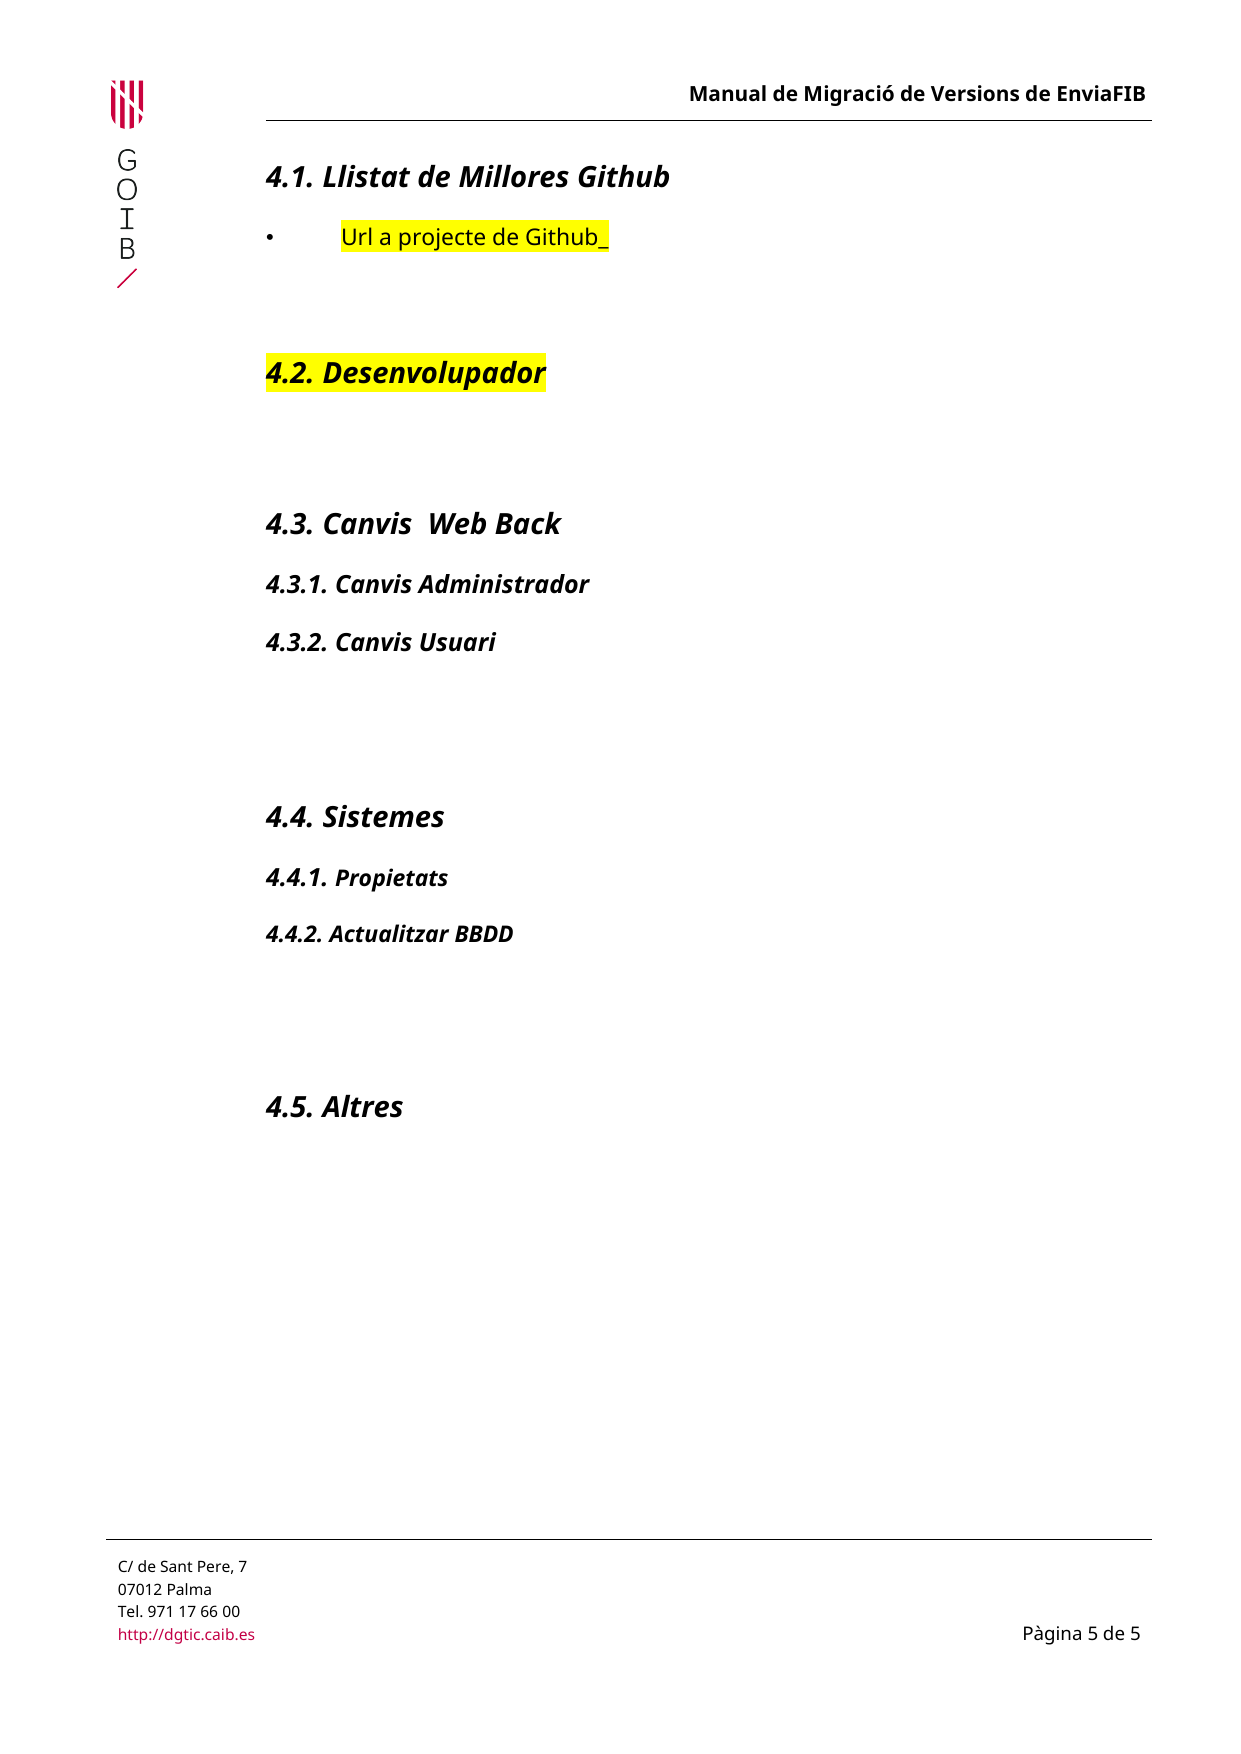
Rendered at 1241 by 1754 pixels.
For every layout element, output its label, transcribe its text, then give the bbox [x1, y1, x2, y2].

subtitle Propietats [266, 860, 1152, 894]
picture [82, 57, 172, 319]
subtitle Llistat de Millores Github [266, 156, 1152, 196]
subtitle Canvis Web Back [266, 503, 1152, 543]
subtitle Canvis Usuari [266, 625, 1152, 659]
subtitle Actualitzar BBDD [266, 917, 1152, 949]
subtitle Altres [266, 1087, 1152, 1126]
list Url a projecte de Github_ [266, 220, 1152, 252]
subtitle Desenvolupador [266, 353, 1152, 392]
subtitle Sistemes [266, 797, 1152, 836]
subtitle Canvis Administrador [266, 567, 1152, 601]
